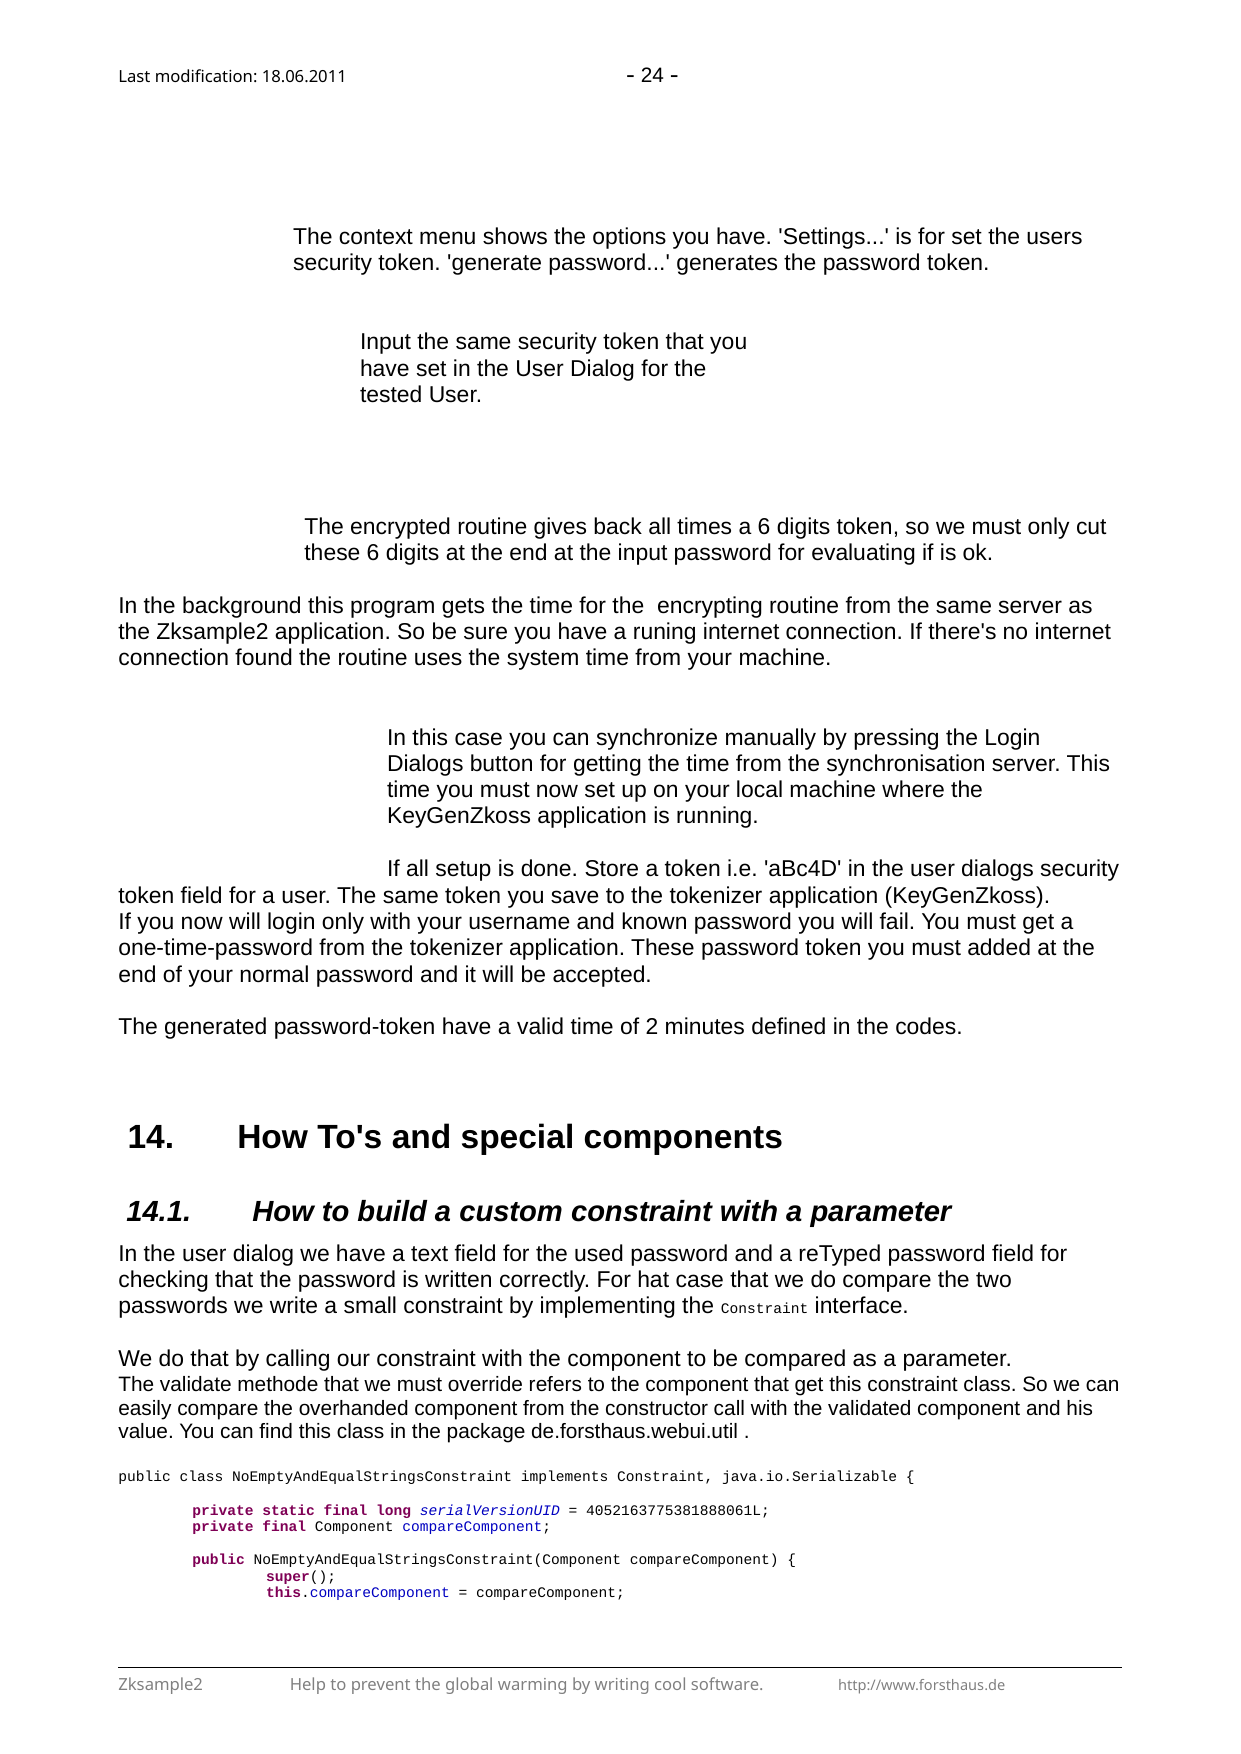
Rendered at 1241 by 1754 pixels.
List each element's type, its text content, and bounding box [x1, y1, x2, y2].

text If all setup is done. Store a token i.e. 'aBc4D' in the user dialogs security token field for a user. The same token you save to the tokenizer application (KeyGenZkoss). [118, 855, 1122, 908]
text public class NoEmptyAndEqualStringsConstraint implements Constraint, java.io.Serializable { [118, 1469, 1122, 1486]
subtitle How To's and special components [118, 1117, 1122, 1156]
text The validate methode that we must override refers to the component that get this constraint class. So we can easily compare the overhanded component from the constructor call with the validated component and his value. You can find this class in the package de.forsthaus.webui.util . [118, 1371, 1122, 1443]
text In the user dialog we have a text field for the used password and a reTyped password field for checking that the password is written correctly. For hat case that we do compare the two passwords we write a small constraint by implementing the Constraint interface. [118, 1239, 1122, 1319]
text public NoEmptyAndEqualStringsConstraint(Component compareComponent) { [118, 1552, 1122, 1569]
text Input the same security token that you have set in the User Dialog for the tested User. [118, 328, 1122, 407]
text The encrypted routine gives back all times a 6 digits token, so we must only cut these 6 digits at the end at the input password for evaluating if is ok. [118, 513, 1122, 565]
text super(); [118, 1569, 1122, 1586]
text private static final long serialVersionUID = 4052163775381888061L; [118, 1503, 1122, 1519]
text this.compareComponent = compareComponent; [118, 1586, 1122, 1602]
text The context menu shows the options you have. 'Settings...' is for set the users security token. 'generate password...' generates the password token. [118, 223, 1122, 275]
text In the background this program gets the time for the encrypting routine from the same server as the Zksample2 application. So be sure you have a runing internet connection. If there's no internet connection found the routine uses the system time from your machine. [118, 592, 1122, 671]
subtitle How to build a custom constraint with a parameter [118, 1193, 1122, 1227]
text The generated password-token have a valid time of 2 minutes defined in the codes. [118, 1013, 1122, 1040]
text private final Component compareComponent; [118, 1519, 1122, 1536]
text We do that by calling our constraint with the component to be compared as a parameter. [118, 1345, 1122, 1371]
text In this case you can synchronize manually by pressing the Login Dialogs button for getting the time from the synchronisation server. This time you must now set up on your local machine where the KeyGenZkoss application is running. [118, 723, 1122, 829]
text If you now will login only with your username and known password you will fail. You must get a one-time-password from the tokenizer application. These password token you must added at the end of your normal password and it will be accepted. [118, 908, 1122, 987]
